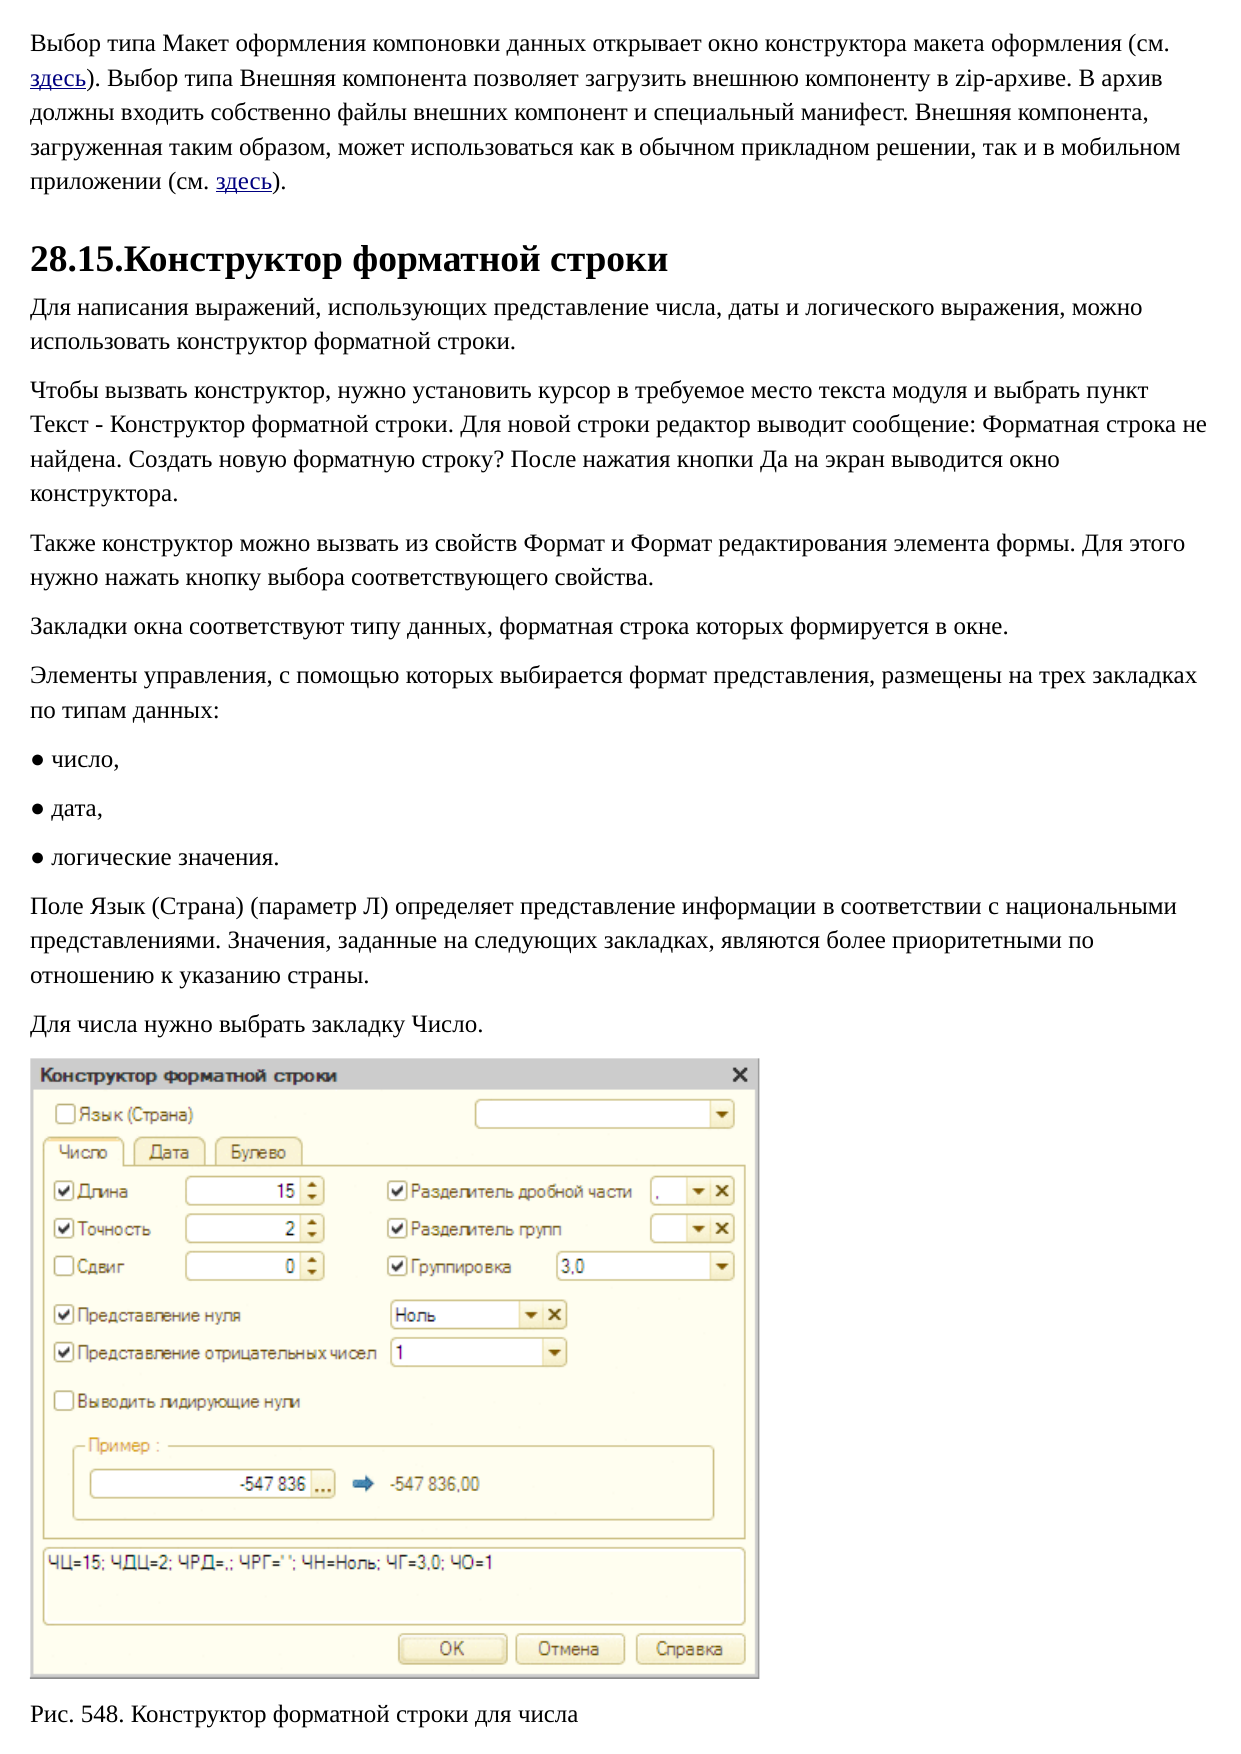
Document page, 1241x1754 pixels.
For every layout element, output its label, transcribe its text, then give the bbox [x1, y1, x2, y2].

text Рис. 548. Конструктор форматной строки для числа [30, 1699, 1211, 1727]
text ● число, [30, 744, 1211, 772]
text Также конструктор можно вызвать из свойств Формат и Формат редактирования элемента формы. Для этого нужно нажать кнопку выбора соответствующего свойства. [30, 528, 1211, 591]
picture [29, 1058, 760, 1679]
subtitle 28.15.Конструктор форматной строки [30, 236, 1211, 279]
text Элементы управления, с помощью которых выбирается формат представления, размещены на трех закладках по типам данных: [30, 660, 1211, 723]
text ● дата, [30, 793, 1211, 822]
text ● логические значения. [30, 842, 1211, 871]
text Выбор типа Макет оформления компоновки данных открывает окно конструктора макета оформления (см. здесь). Выбор типа Внешняя компонента позволяет загрузить внешнюю компоненту в zip-архиве. В архив должны входить собственно файлы внешних компонент и специальный манифест. Внешняя компонента, загруженная таким образом, может использоваться как в обычном прикладном решении, так и в мобильном приложении (см. здесь). [30, 28, 1211, 195]
text Закладки окна соответствуют типу данных, форматная строка которых формируется в окне. [30, 611, 1211, 640]
text Поле Язык (Страна) (параметр Л) определяет представление информации в соответствии с национальными представлениями. Значения, заданные на следующих закладках, являются более приоритетными по отношению к указанию страны. [30, 891, 1211, 989]
text Чтобы вызвать конструктор, нужно установить курсор в требуемое место текста модуля и выбрать пункт Текст ‑ Конструктор форматной строки. Для новой строки редактор выводит сообщение: Форматная строка не найдена. Создать новую форматную строку? После нажатия кнопки Да на экран выводится окно конструктора. [30, 375, 1211, 507]
text Для числа нужно выбрать закладку Число. [30, 1009, 1211, 1038]
text Для написания выражений, использующих представление числа, даты и логического выражения, можно использовать конструктор форматной строки. [30, 292, 1211, 355]
